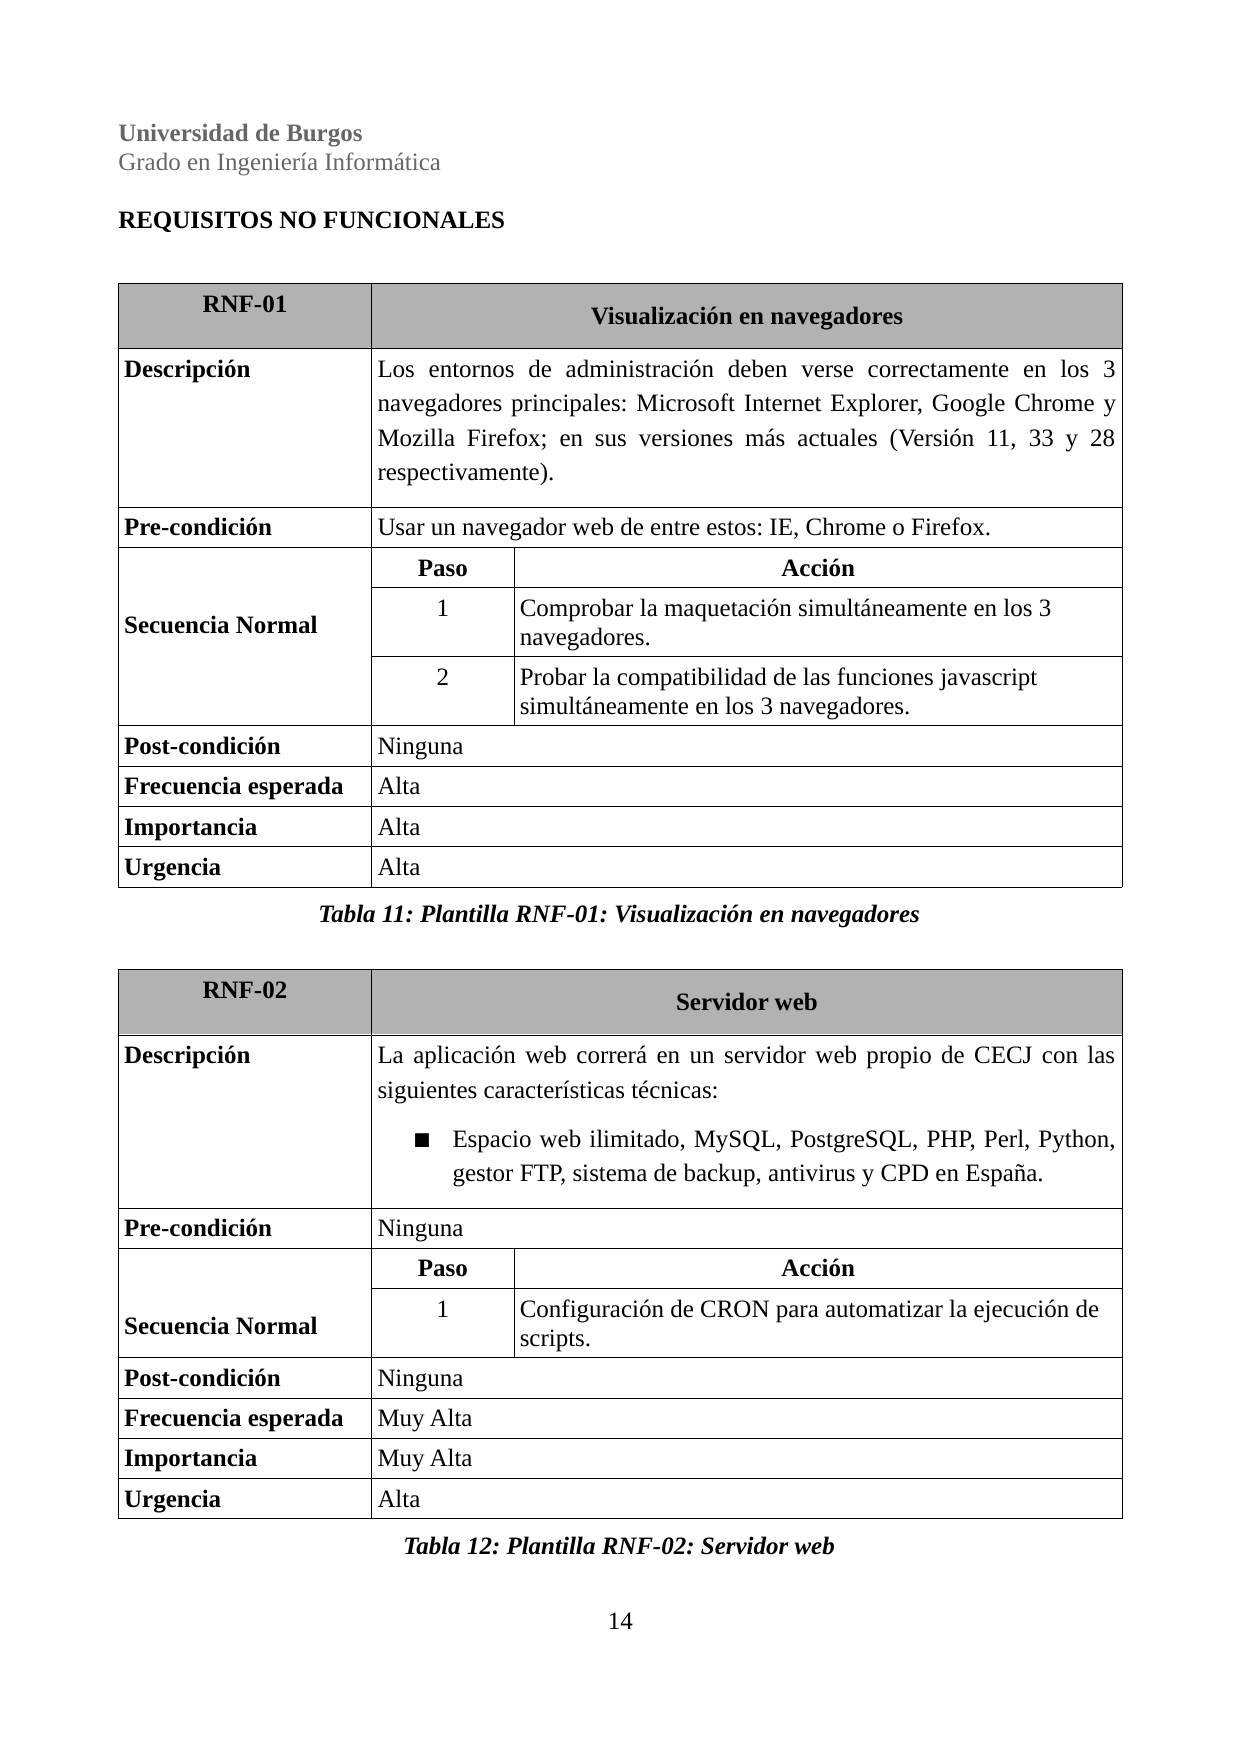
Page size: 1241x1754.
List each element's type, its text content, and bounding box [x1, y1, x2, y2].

table_cell Importancia [119, 1439, 371, 1478]
table_header RNF-01 [119, 284, 371, 348]
table_cell Ninguna [372, 1358, 1122, 1397]
table_cell Ninguna [372, 726, 1122, 766]
table_cell Paso [372, 548, 514, 587]
table_cell 1 [372, 588, 514, 656]
text Tabla 11: Plantilla RNF-01: Visualización en navegadores [118, 899, 1122, 928]
table_cell Ninguna [372, 1209, 1122, 1248]
table_cell Alta [372, 847, 1122, 887]
table_cell Urgencia [119, 1479, 371, 1518]
table_cell Acción [515, 548, 1122, 587]
table_cell Post-condición [119, 1358, 371, 1397]
text REQUISITOS NO FUNCIONALES [118, 205, 1122, 234]
table_cell Muy Alta [372, 1439, 1122, 1478]
table_cell Pre-condición [119, 1209, 371, 1248]
table_cell Usar un navegador web de entre estos: IE, Chrome o Firefox. [372, 508, 1122, 547]
table_cell Acción [515, 1249, 1122, 1288]
table_header Visualización en navegadores [372, 284, 1122, 348]
table_cell Alta [372, 807, 1122, 846]
table_cell Probar la compatibilidad de las funciones javascript simultáneamente en los 3 navegadores. [515, 657, 1122, 725]
table_header RNF-02 [119, 970, 371, 1034]
table_cell Urgencia [119, 847, 371, 887]
table_cell Frecuencia esperada [119, 1399, 371, 1438]
table_cell Secuencia Normal [119, 548, 371, 725]
table_cell 1 [372, 1289, 514, 1357]
table_cell Alta [372, 1479, 1122, 1518]
table_cell Muy Alta [372, 1399, 1122, 1438]
table_cell Post-condición [119, 726, 371, 766]
table_cell Descripción [119, 1036, 371, 1207]
table_cell Alta [372, 767, 1122, 806]
table_cell La aplicación web correrá en un servidor web propio de CECJ con las siguientes características técnicas: Espacio web ilimitado, MySQL, PostgreSQL, PHP, Perl, Python, gestor FTP, sistema de backup, antivirus y CPD en España. [372, 1036, 1122, 1207]
table_cell Los entornos de administración deben verse correctamente en los 3 navegadores principales: Microsoft Internet Explorer, Google Chrome y Mozilla Firefox; en sus versiones más actuales (Versión 11, 33 y 28 respectivamente). [372, 349, 1122, 507]
table_cell Pre-condición [119, 508, 371, 547]
table_cell Importancia [119, 807, 371, 846]
table_cell Frecuencia esperada [119, 767, 371, 806]
table_cell Comprobar la maquetación simultáneamente en los 3 navegadores. [515, 588, 1122, 656]
table_cell Descripción [119, 349, 371, 507]
subtitle Tabla 12: Plantilla RNF-02: Servidor web [118, 1531, 1122, 1560]
table_cell Secuencia Normal [119, 1249, 371, 1357]
table_header Servidor web [372, 970, 1122, 1034]
table_cell Paso [372, 1249, 514, 1288]
table_cell Configuración de CRON para automatizar la ejecución de scripts. [515, 1289, 1122, 1357]
table_cell 2 [372, 657, 514, 725]
